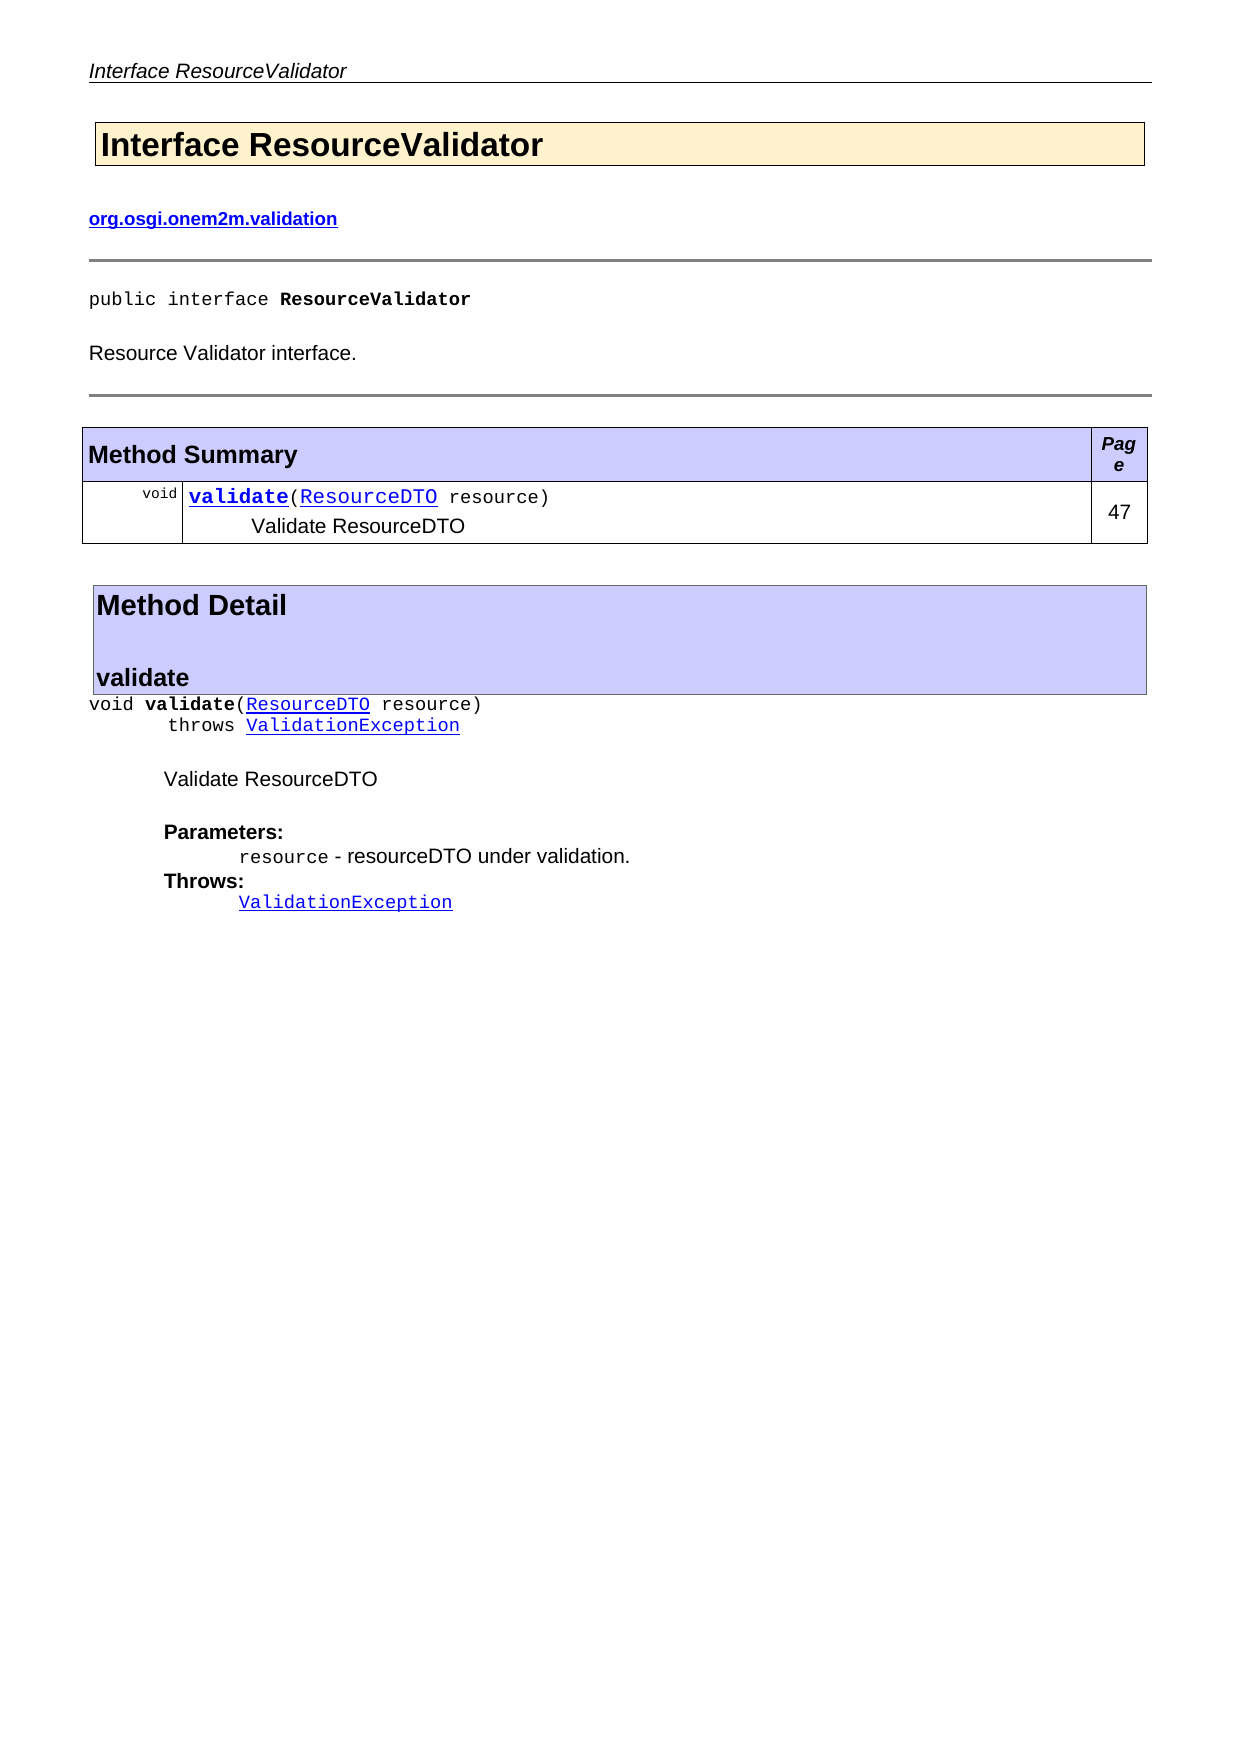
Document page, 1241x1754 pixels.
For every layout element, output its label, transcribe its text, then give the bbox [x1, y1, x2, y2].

table_cell validate(ResourceDTO resource) Validate ResourceDTO [183, 482, 1091, 543]
text Parameters: [163, 820, 1152, 844]
text ValidationException [238, 893, 1152, 914]
text Resource Validator interface. [88, 341, 1152, 364]
table_header Method Summary [83, 428, 1091, 481]
text Validate ResourceDTO [163, 767, 1152, 791]
text Throws: [163, 869, 1152, 893]
subtitle Method Detail [94, 586, 1146, 622]
text void validate(ResourceDTO resource) throws ValidationException [88, 695, 1152, 737]
subtitle validate [94, 660, 1146, 694]
text public interface ResourceValidator [88, 290, 1152, 311]
table_cell void [83, 482, 182, 543]
table_cell 47 [1092, 482, 1147, 543]
text org.osgi.onem2m.validation [88, 208, 1152, 229]
table_header Page [1092, 428, 1147, 481]
text resource - resourceDTO under validation. [238, 844, 1152, 869]
subtitle Interface ResourceValidator [96, 123, 1144, 165]
